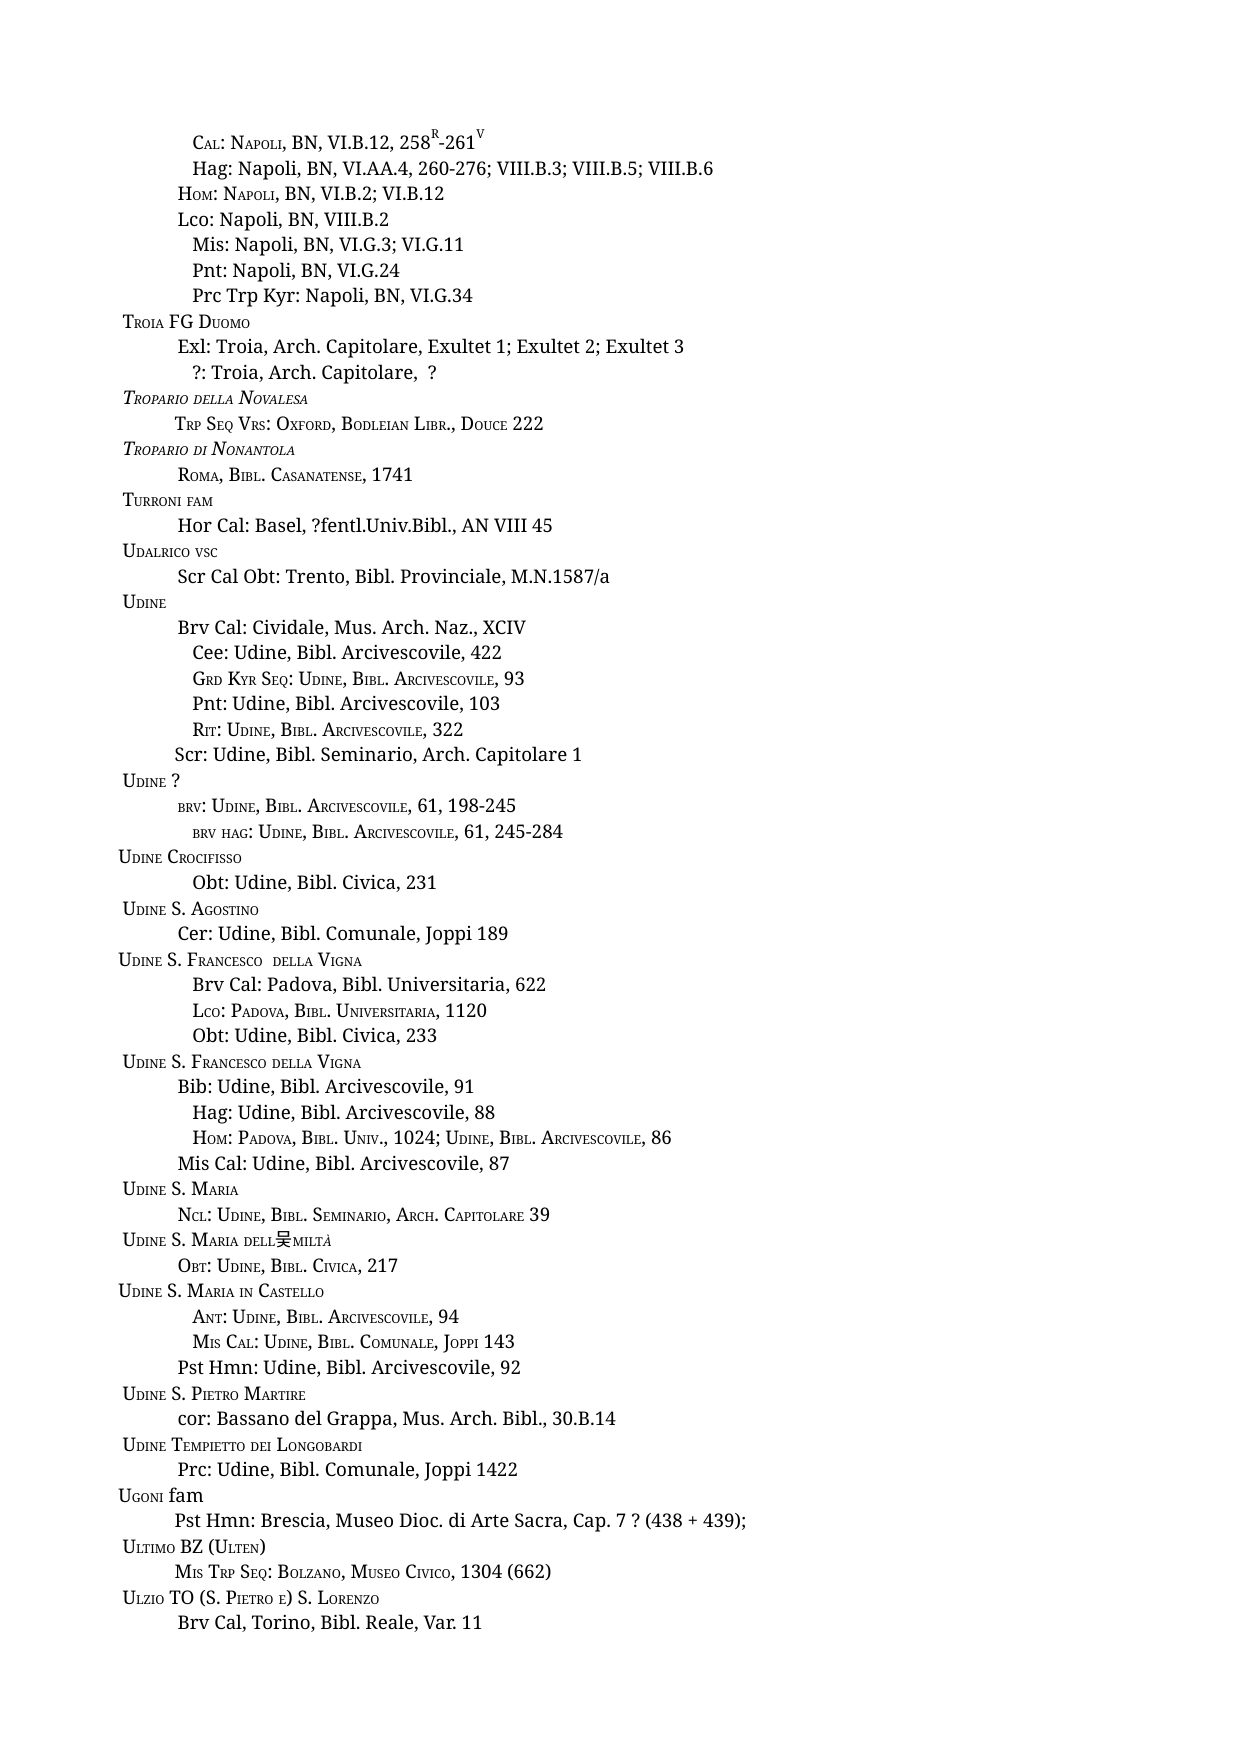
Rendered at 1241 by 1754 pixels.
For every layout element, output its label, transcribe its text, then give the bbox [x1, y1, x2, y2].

text Hag: Udine, Bibl. Arcivescovile, 88 [118, 1099, 1122, 1124]
text Ncl: Udine, Bibl. Seminario, Arch. Capitolare 39 [122, 1201, 1122, 1227]
text Pnt: Udine, Bibl. Arcivescovile, 103 [118, 691, 1122, 716]
text Mis Trp Seq: Bolzano, Museo Civico, 1304 (662) [122, 1558, 1122, 1584]
text Pst Hmn: Brescia, Museo Dioc. di Arte Sacra, Cap. 7 ? (438 + 439); [122, 1507, 1122, 1533]
text cor: Bassano del Grappa, Mus. Arch. Bibl., 30.B.14 [122, 1405, 1122, 1431]
text Exl: Troia, Arch. Capitolare, Exultet 1; Exultet 2; Exultet 3 [122, 333, 1122, 359]
text Udine Crocifisso [118, 844, 1122, 869]
text brv: Udine, Bibl. Arcivescovile, 61, 198-245 [122, 793, 1122, 818]
text Mis Cal: Udine, Bibl. Comunale, Joppi 143 [118, 1329, 1122, 1354]
text Brv Cal, Torino, Bibl. Reale, Var. 11 [122, 1609, 1122, 1635]
text Udine ? [122, 767, 1122, 793]
text Udine S. Francesco della Vigna [122, 1048, 1122, 1073]
text Udine S. Agostino [122, 895, 1122, 920]
text Lco: Napoli, BN, VIII.B.2 [122, 206, 1122, 231]
subtitle Tropario di Nonantola [122, 436, 1122, 461]
text Bib: Udine, Bibl. Arcivescovile, 91 [122, 1073, 1122, 1099]
text Brv Cal: Cividale, Mus. Arch. Naz., XCIV [122, 614, 1122, 640]
text Scr Cal Obt: Trento, Bibl. Provinciale, M.N.1587/a [122, 563, 1122, 589]
text Lco: Padova, Bibl. Universitaria, 1120 [118, 997, 1122, 1022]
text Trp Seq Vrs: Oxford, Bodleian Libr., Douce 222 [122, 410, 1122, 436]
text Prc Trp Kyr: Napoli, BN, VI.G.34 [118, 282, 1122, 308]
text brv hag: Udine, Bibl. Arcivescovile, 61, 245-284 [118, 818, 1122, 844]
text Hom: Napoli, BN, VI.B.2; VI.B.12 [122, 180, 1122, 206]
text Hom: Padova, Bibl. Univ., 1024; Udine, Bibl. Arcivescovile, 86 [118, 1124, 1122, 1150]
text Rit: Udine, Bibl. Arcivescovile, 322 [118, 716, 1122, 742]
text Hor Cal: Basel, ?fentl.Univ.Bibl., AN VIII 45 [122, 512, 1122, 538]
text Troia FG Duomo [122, 308, 1122, 333]
subtitle Tropario della Novalesa [122, 384, 1122, 410]
text Udine S. Francesco della Vigna [118, 946, 1122, 971]
text Grd Kyr Seq: Udine, Bibl. Arcivescovile, 93 [118, 665, 1122, 691]
text Udine Tempietto dei Longobardi [122, 1431, 1122, 1456]
text Mis Cal: Udine, Bibl. Arcivescovile, 87 [122, 1150, 1122, 1176]
text Roma, Bibl. Casanatense, 1741 [118, 461, 1122, 487]
text Obt: Udine, Bibl. Civica, 231 [118, 869, 1122, 895]
text Udine [122, 589, 1122, 614]
text Mis: Napoli, BN, VI.G.3; VI.G.11 [118, 231, 1122, 257]
text Udalrico vsc [122, 538, 1122, 563]
text Cer: Udine, Bibl. Comunale, Joppi 189 [122, 920, 1122, 946]
text ?: Troia, Arch. Capitolare, ? [118, 359, 1122, 384]
text Udine S. Pietro Martire [122, 1380, 1122, 1405]
text Hag: Napoli, BN, VI.AA.4, 260-276; VIII.B.3; VIII.B.5; VIII.B.6 [118, 155, 1122, 180]
text Brv Cal: Padova, Bibl. Universitaria, 622 [118, 971, 1122, 997]
text Udine S. Maria [122, 1176, 1122, 1201]
text Scr: Udine, Bibl. Seminario, Arch. Capitolare 1 [122, 742, 1122, 767]
text Cee: Udine, Bibl. Arcivescovile, 422 [118, 640, 1122, 665]
text Obt: Udine, Bibl. Civica, 217 [122, 1252, 1122, 1278]
text Pnt: Napoli, BN, VI.G.24 [118, 257, 1122, 282]
text Udine S. Maria dell뭊miltà [122, 1227, 1122, 1252]
text Ulzio TO (S. Pietro e) S. Lorenzo [122, 1584, 1122, 1609]
text Cal: Napoli, BN, VI.B.12, 258r-261v [118, 118, 1122, 155]
text Udine S. Maria in Castello [118, 1278, 1122, 1303]
text Ant: Udine, Bibl. Arcivescovile, 94 [118, 1303, 1122, 1329]
text Ugoni fam [118, 1482, 1122, 1507]
text Ultimo BZ (Ulten) [122, 1533, 1122, 1558]
text Turroni fam [122, 487, 1122, 512]
text Obt: Udine, Bibl. Civica, 233 [118, 1022, 1122, 1048]
text Pst Hmn: Udine, Bibl. Arcivescovile, 92 [122, 1354, 1122, 1380]
text Prc: Udine, Bibl. Comunale, Joppi 1422 [122, 1456, 1122, 1482]
